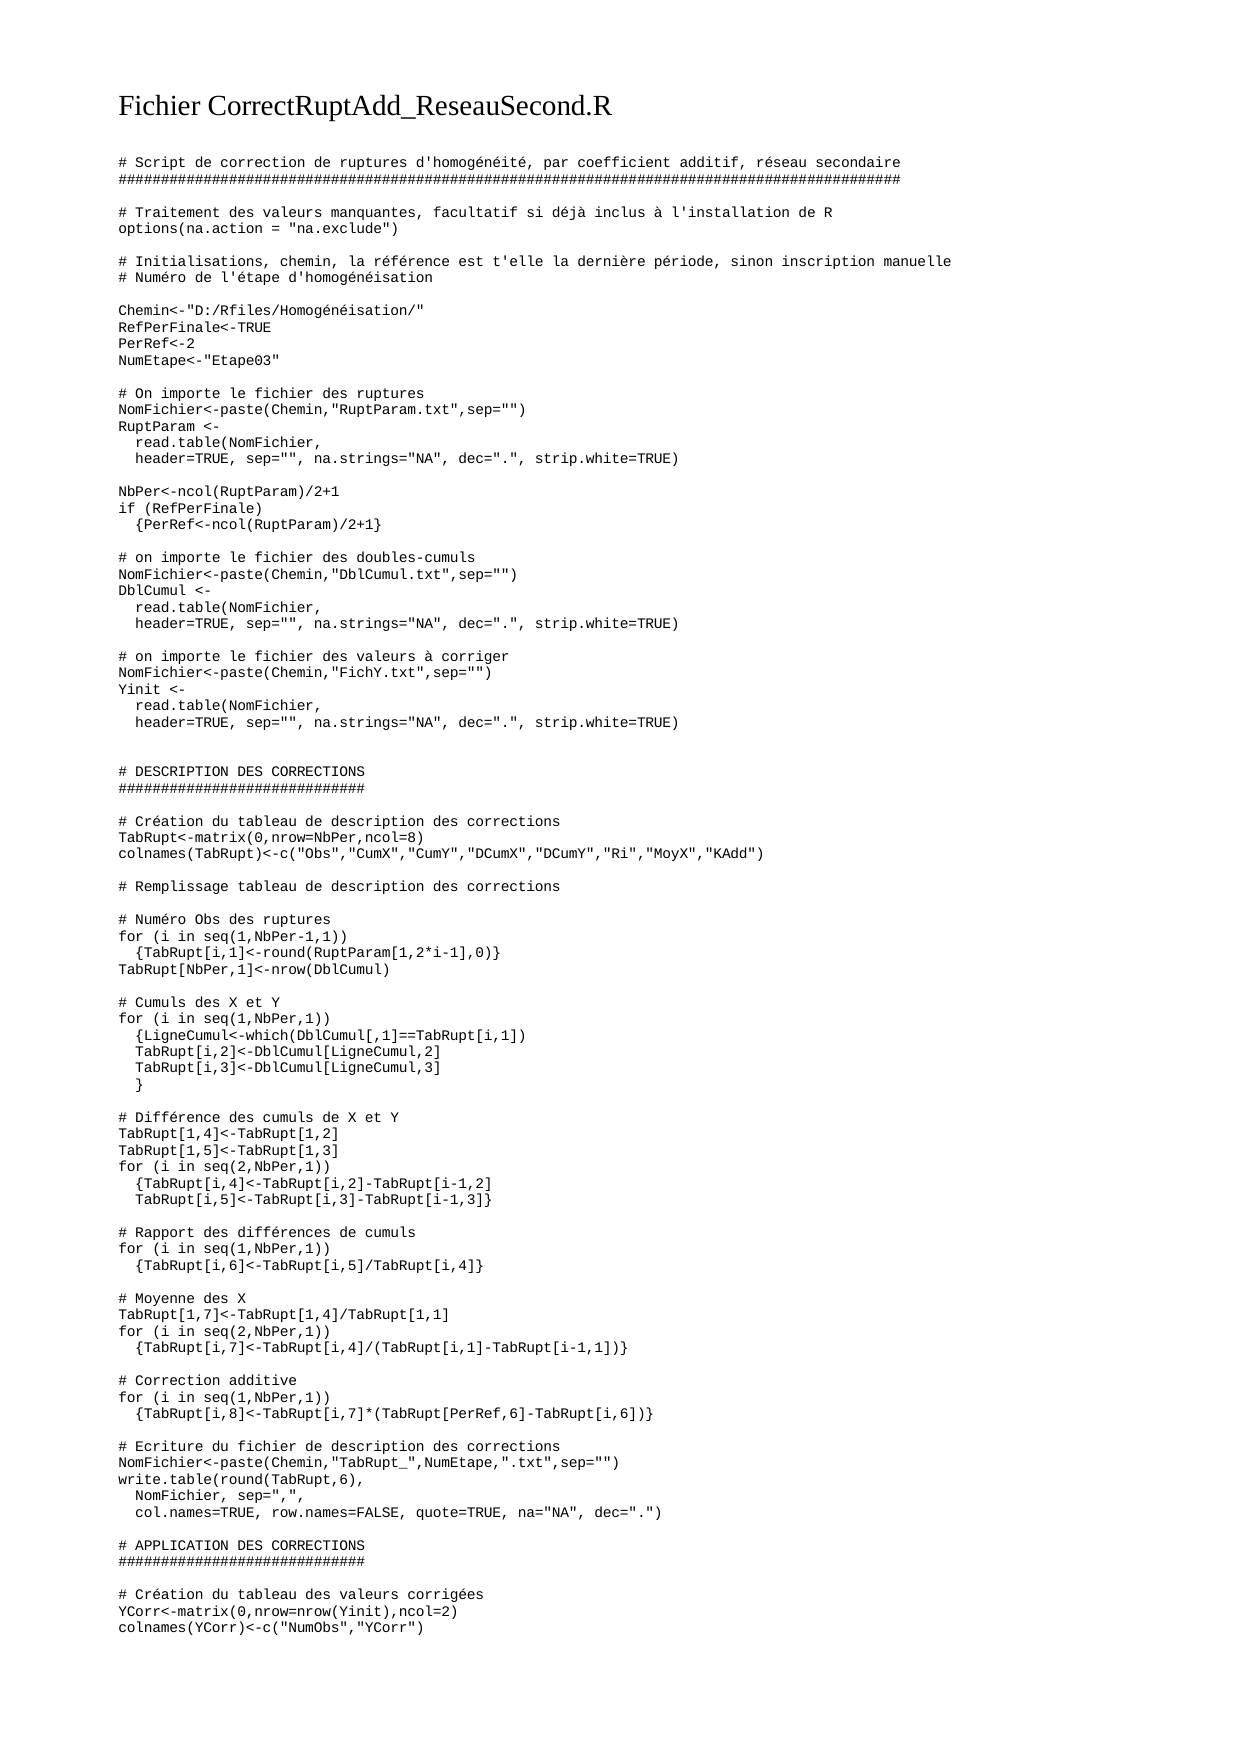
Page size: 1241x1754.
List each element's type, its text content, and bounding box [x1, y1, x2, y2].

text for (i in seq(1,NbPer,1)) [118, 1390, 1122, 1406]
text ############################# [118, 1554, 1122, 1571]
text NomFichier<-paste(Chemin,"RuptParam.txt",sep="") [118, 402, 1122, 419]
text {TabRupt[i,4]<-TabRupt[i,2]-TabRupt[i-1,2] [118, 1176, 1122, 1192]
text header=TRUE, sep="", na.strings="NA", dec=".", strip.white=TRUE) [118, 616, 1122, 633]
text options(na.action = "na.exclude") [118, 221, 1122, 238]
text # Correction additive [118, 1373, 1122, 1390]
text PerRef<-2 [118, 337, 1122, 353]
text # Moyenne des X [118, 1291, 1122, 1308]
text colnames(TabRupt)<-c("Obs","CumX","CumY","DCumX","DCumY","Ri","MoyX","KAdd") [118, 847, 1122, 863]
text # Initialisations, chemin, la référence est t'elle la dernière période, sinon inscription manuelle [118, 254, 1122, 271]
text for (i in seq(2,NbPer,1)) [118, 1159, 1122, 1176]
text # APPLICATION DES CORRECTIONS [118, 1538, 1122, 1554]
text for (i in seq(1,NbPer-1,1)) [118, 929, 1122, 946]
text } [118, 1077, 1122, 1094]
text TabRupt<-matrix(0,nrow=NbPer,ncol=8) [118, 830, 1122, 847]
text Fichier CorrectRuptAdd_ReseauSecond.R [118, 88, 1122, 122]
text TabRupt[i,3]<-DblCumul[LigneCumul,3] [118, 1061, 1122, 1077]
text TabRupt[1,7]<-TabRupt[1,4]/TabRupt[1,1] [118, 1308, 1122, 1324]
text # on importe le fichier des valeurs à corriger [118, 649, 1122, 666]
text NomFichier, sep=",", [118, 1489, 1122, 1505]
text YCorr<-matrix(0,nrow=nrow(Yinit),ncol=2) [118, 1604, 1122, 1620]
text RuptParam <- [118, 419, 1122, 435]
text # DESCRIPTION DES CORRECTIONS [118, 764, 1122, 781]
text for (i in seq(2,NbPer,1)) [118, 1324, 1122, 1341]
text {PerRef<-ncol(RuptParam)/2+1} [118, 518, 1122, 534]
text TabRupt[1,5]<-TabRupt[1,3] [118, 1143, 1122, 1159]
text # Cumuls des X et Y [118, 995, 1122, 1011]
text NomFichier<-paste(Chemin,"DblCumul.txt",sep="") [118, 567, 1122, 583]
text {LigneCumul<-which(DblCumul[,1]==TabRupt[i,1]) [118, 1028, 1122, 1044]
text # Numéro Obs des ruptures [118, 913, 1122, 929]
text for (i in seq(1,NbPer,1)) [118, 1242, 1122, 1258]
text TabRupt[i,5]<-TabRupt[i,3]-TabRupt[i-1,3]} [118, 1192, 1122, 1209]
text ############################# [118, 781, 1122, 797]
text col.names=TRUE, row.names=FALSE, quote=TRUE, na="NA", dec=".") [118, 1505, 1122, 1522]
text header=TRUE, sep="", na.strings="NA", dec=".", strip.white=TRUE) [118, 715, 1122, 732]
text {TabRupt[i,7]<-TabRupt[i,4]/(TabRupt[i,1]-TabRupt[i-1,1])} [118, 1341, 1122, 1357]
text header=TRUE, sep="", na.strings="NA", dec=".", strip.white=TRUE) [118, 452, 1122, 468]
text RefPerFinale<-TRUE [118, 320, 1122, 337]
text # Différence des cumuls de X et Y [118, 1110, 1122, 1127]
text TabRupt[i,2]<-DblCumul[LigneCumul,2] [118, 1044, 1122, 1061]
text {TabRupt[i,1]<-round(RuptParam[1,2*i-1],0)} [118, 946, 1122, 962]
text colnames(YCorr)<-c("NumObs","YCorr") [118, 1620, 1122, 1637]
text for (i in seq(1,NbPer,1)) [118, 1011, 1122, 1028]
text Yinit <- [118, 682, 1122, 699]
text # Remplissage tableau de description des corrections [118, 880, 1122, 896]
text # Script de correction de ruptures d'homogénéité, par coefficient additif, réseau secondaire [118, 156, 1122, 172]
text NumEtape<-"Etape03" [118, 353, 1122, 369]
text read.table(NomFichier, [118, 699, 1122, 715]
text Chemin<-"D:/Rfiles/Homogénéisation/" [118, 304, 1122, 320]
text ############################################################################################ [118, 172, 1122, 188]
text # Création du tableau de description des corrections [118, 814, 1122, 830]
text {TabRupt[i,8]<-TabRupt[i,7]*(TabRupt[PerRef,6]-TabRupt[i,6])} [118, 1406, 1122, 1423]
text NomFichier<-paste(Chemin,"TabRupt_",NumEtape,".txt",sep="") [118, 1456, 1122, 1472]
text # on importe le fichier des doubles-cumuls [118, 551, 1122, 567]
text if (RefPerFinale) [118, 501, 1122, 518]
text NbPer<-ncol(RuptParam)/2+1 [118, 485, 1122, 501]
text # Traitement des valeurs manquantes, facultatif si déjà inclus à l'installation de R [118, 205, 1122, 221]
text # Création du tableau des valeurs corrigées [118, 1587, 1122, 1604]
text TabRupt[NbPer,1]<-nrow(DblCumul) [118, 962, 1122, 978]
text {TabRupt[i,6]<-TabRupt[i,5]/TabRupt[i,4]} [118, 1258, 1122, 1275]
text DblCumul <- [118, 583, 1122, 600]
text TabRupt[1,4]<-TabRupt[1,2] [118, 1127, 1122, 1143]
text read.table(NomFichier, [118, 435, 1122, 452]
text # Numéro de l'étape d'homogénéisation [118, 271, 1122, 287]
text # Rapport des différences de cumuls [118, 1225, 1122, 1242]
text read.table(NomFichier, [118, 600, 1122, 616]
text NomFichier<-paste(Chemin,"FichY.txt",sep="") [118, 666, 1122, 682]
text # On importe le fichier des ruptures [118, 386, 1122, 402]
text write.table(round(TabRupt,6), [118, 1472, 1122, 1489]
text # Ecriture du fichier de description des corrections [118, 1439, 1122, 1456]
